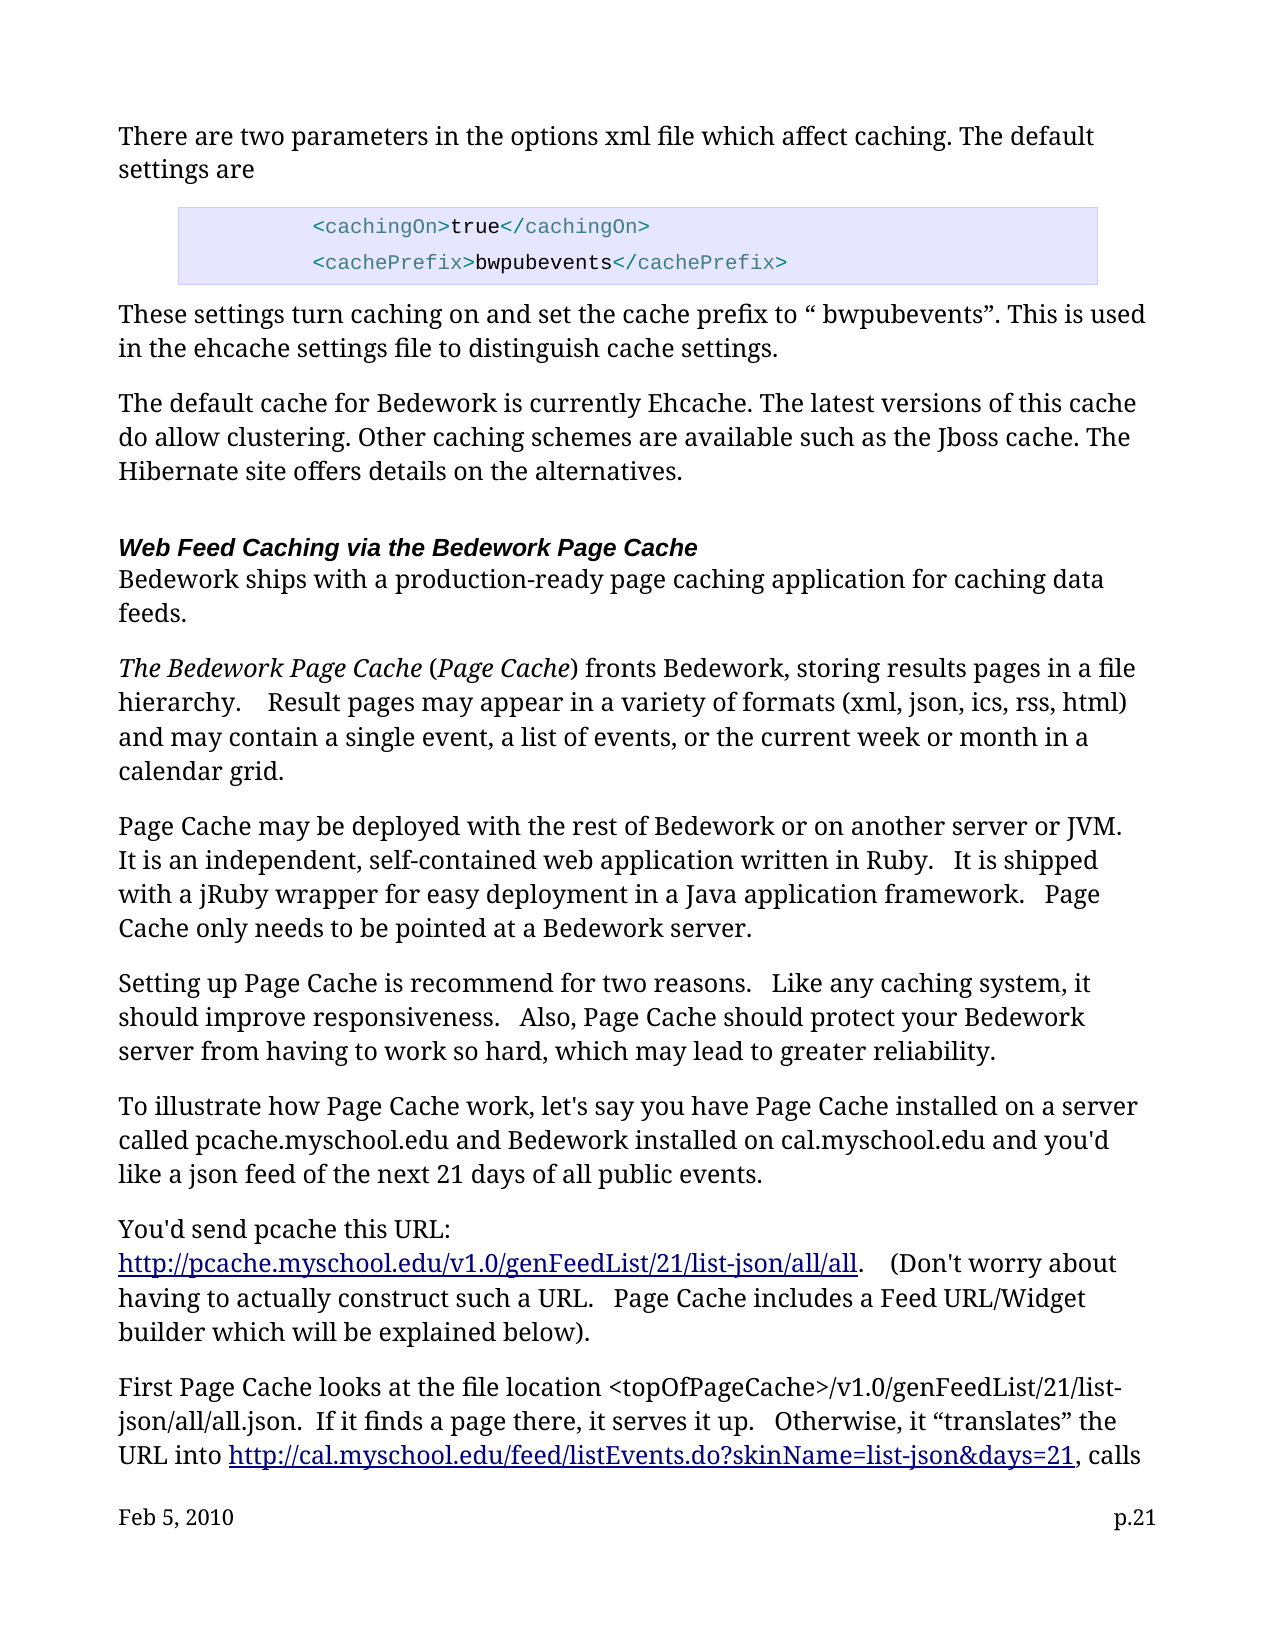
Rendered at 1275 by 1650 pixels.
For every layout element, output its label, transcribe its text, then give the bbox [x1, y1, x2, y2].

text The default cache for Bedework is currently Ehcache. The latest versions of this cache do allow clustering. Other caching schemes are available such as the Jboss cache. The Hibernate site offers details on the alternatives. [118, 385, 1157, 488]
text To illustrate how Page Cache work, let's say you have Page Cache installed on a server called pcache.myschool.edu and Bedework installed on cal.myschool.edu and you'd like a json feed of the next 21 days of all public events. [118, 1089, 1157, 1191]
subtitle Web Feed Caching via the Bedework Page Cache [118, 534, 1157, 562]
text Bedework ships with a production-ready page caching application for caching data feeds. [118, 562, 1157, 630]
text First Page Cache looks at the file location <topOfPageCache>/v1.0/genFeedList/21/list-json/all/all.json. If it finds a page there, it serves it up. Otherwise, it “translates” the URL into http://cal.myschool.edu/feed/listEvents.do?skinName=list-json&days=21, calls [118, 1369, 1157, 1472]
text There are two parameters in the options xml file which affect caching. The default settings are [118, 118, 1157, 186]
text The Bedework Page Cache (Page Cache) fronts Bedework, storing results pages in a file hierarchy. Result pages may appear in a variety of formats (xml, json, ics, rss, html) and may contain a single event, a list of events, or the current week or month in a calendar grid. [118, 651, 1157, 787]
text Setting up Page Cache is recommend for two reasons. Like any caching system, it should improve responsiveness. Also, Page Cache should protect your Bedework server from having to work so hard, which may lead to greater reliability. [118, 966, 1157, 1068]
text <cachePrefix>bwpubevents</cachePrefix> [179, 243, 1097, 284]
text These settings turn caching on and set the cache prefix to “ bwpubevents”. This is used in the ehcache settings file to distinguish cache settings. [118, 296, 1157, 364]
text <cachingOn>true</cachingOn> [179, 208, 1097, 240]
text Page Cache may be deployed with the rest of Bedework or on another server or JVM. It is an independent, self-contained web application written in Ruby. It is shipped with a jRuby wrapper for easy deployment in a Java application framework. Page Cache only needs to be pointed at a Bedework server. [118, 808, 1157, 944]
text You'd send pcache this URL: http://pcache.myschool.edu/v1.0/genFeedList/21/list-json/all/all. (Don't worry about having to actually construct such a URL. Page Cache includes a Feed URL/Widget builder which will be explained below). [118, 1212, 1157, 1348]
